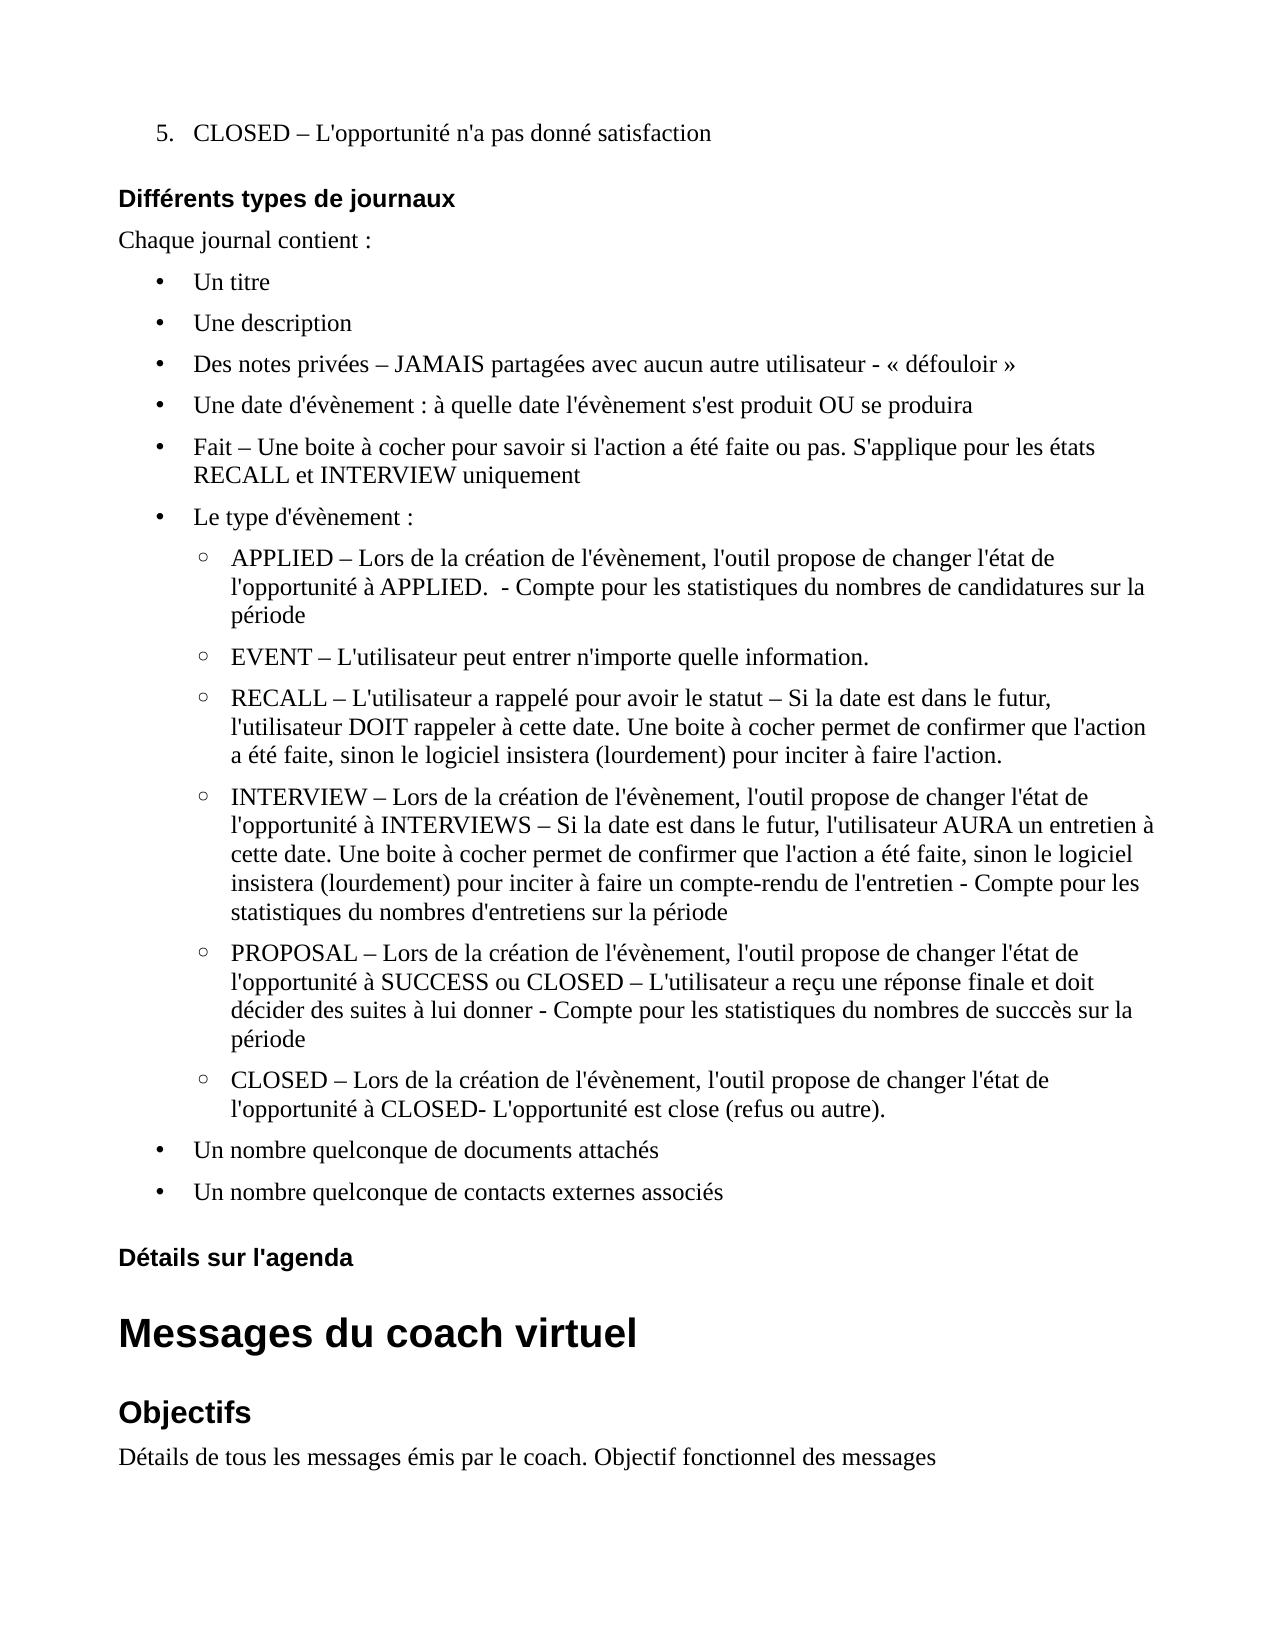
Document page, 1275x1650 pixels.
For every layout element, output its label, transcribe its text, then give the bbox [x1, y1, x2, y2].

text Chaque journal contient : [118, 226, 1157, 254]
subtitle Objectifs [118, 1394, 1157, 1430]
list PROPOSAL – Lors de la création de l'évènement, l'outil propose de changer l'état de l'opportunité à SUCCESS ou CLOSED – L'utilisateur a reçu une réponse finale et doit décider des suites à lui donner - Compte pour les statistiques du nombres de succcès sur la période [193, 938, 1157, 1053]
list Une description [156, 308, 1157, 337]
list INTERVIEW – Lors de la création de l'évènement, l'outil propose de changer l'état de l'opportunité à INTERVIEWS – Si la date est dans le futur, l'utilisateur AURA un entretien à cette date. Une boite à cocher permet de confirmer que l'action a été faite, sinon le logiciel insistera (lourdement) pour inciter à faire un compte-rendu de l'entretien - Compte pour les statistiques du nombres d'entretiens sur la période [193, 782, 1157, 926]
list Un nombre quelconque de contacts externes associés [156, 1177, 1157, 1206]
list CLOSED – Lors de la création de l'évènement, l'outil propose de changer l'état de l'opportunité à CLOSED- L'opportunité est close (refus ou autre). [193, 1066, 1157, 1123]
list APPLIED – Lors de la création de l'évènement, l'outil propose de changer l'état de l'opportunité à APPLIED. - Compte pour les statistiques du nombres de candidatures sur la période [193, 543, 1157, 629]
subtitle Détails sur l'agenda [118, 1243, 1157, 1272]
list RECALL – L'utilisateur a rappelé pour avoir le statut – Si la date est dans le futur, l'utilisateur DOIT rappeler à cette date. Une boite à cocher permet de confirmer que l'action a été faite, sinon le logiciel insistera (lourdement) pour inciter à faire l'action. [193, 683, 1157, 769]
list EVENT – L'utilisateur peut entrer n'importe quelle information. [193, 642, 1157, 671]
list Une date d'évènement : à quelle date l'évènement s'est produit OU se produira [156, 391, 1157, 419]
list Un titre [156, 267, 1157, 296]
subtitle Différents types de journaux [118, 184, 1157, 213]
list Fait – Une boite à cocher pour savoir si l'action a été faite ou pas. S'applique pour les états RECALL et INTERVIEW uniquement [156, 432, 1157, 489]
list CLOSED – L'opportunité n'a pas donné satisfaction [156, 118, 1157, 147]
list Un nombre quelconque de documents attachés [156, 1136, 1157, 1164]
subtitle Messages du coach virtuel [118, 1309, 1157, 1356]
text Détails de tous les messages émis par le coach. Objectif fonctionnel des messages [118, 1442, 1157, 1471]
list Le type d'évènement : [156, 502, 1157, 531]
list Des notes privées – JAMAIS partagées avec aucun autre utilisateur - « défouloir » [156, 349, 1157, 378]
